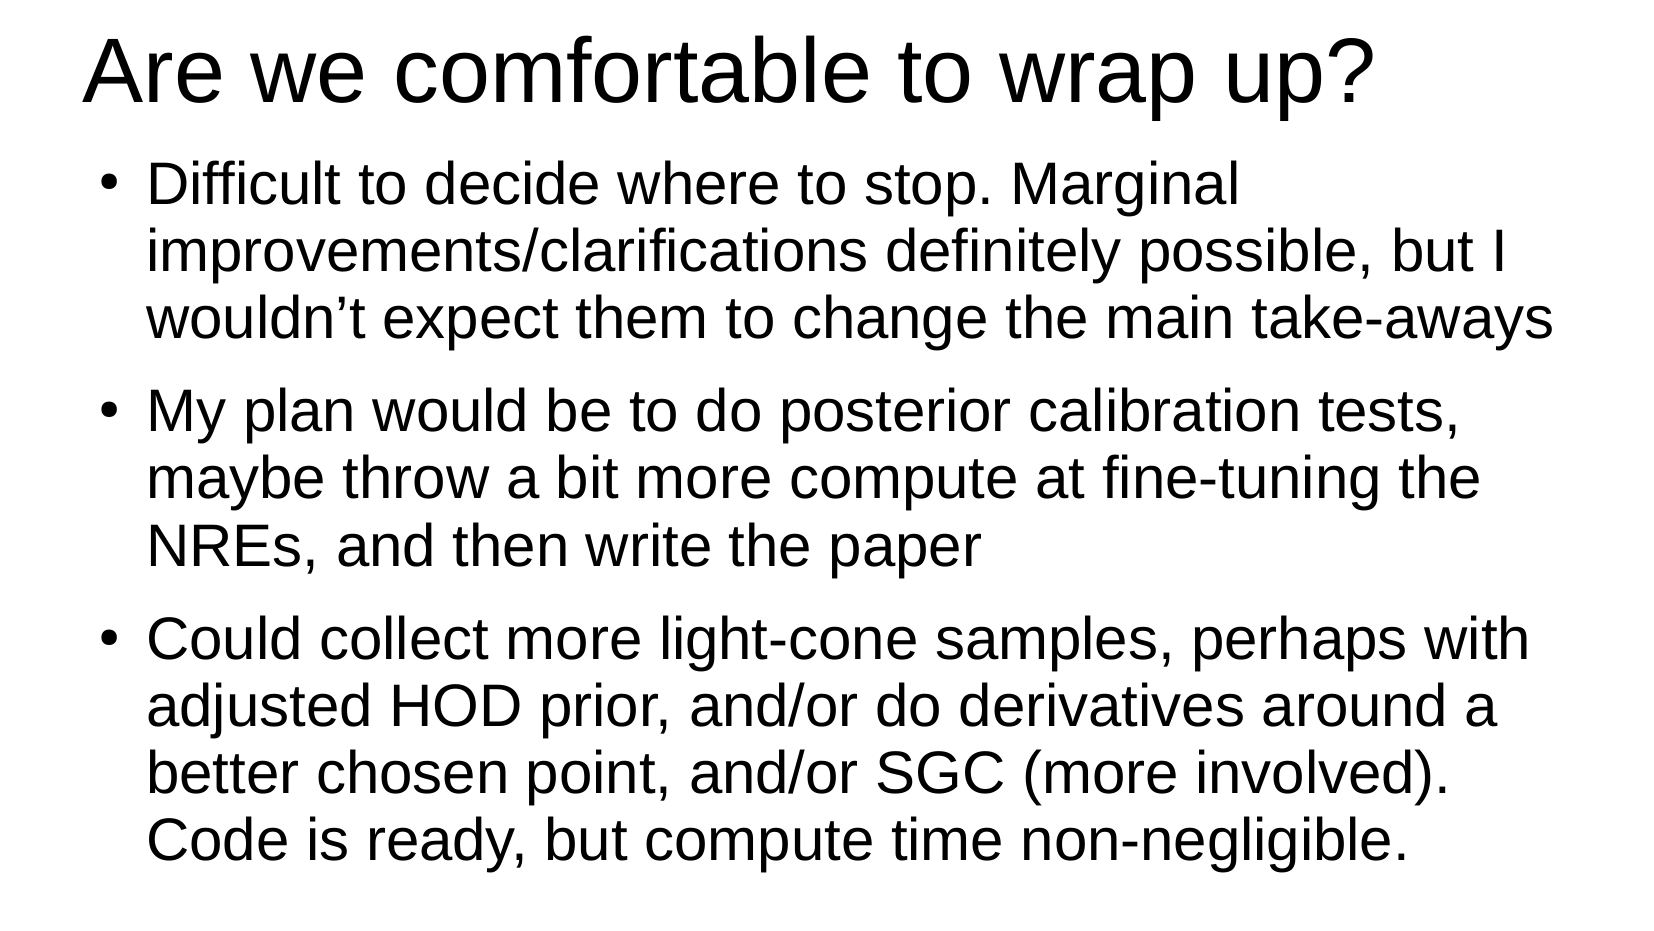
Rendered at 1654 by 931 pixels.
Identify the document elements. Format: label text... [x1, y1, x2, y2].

list Difficult to decide where to stop. Marginal improvements/clarifications definitely possible, but I wouldn’t expect them to change the main take-aways My plan would be to do posterior calibration tests, maybe throw a bit more compute at fine-tuning the NREs, and then write the paper Could collect more light-cone samples, perhaps with adjusted HOD prior, and/or do derivatives around a better chosen point, and/or SGC (more involved). Code is ready, but compute time non-negligible. [82, 150, 1571, 886]
title Are we comfortable to wrap up? [82, 19, 1571, 123]
